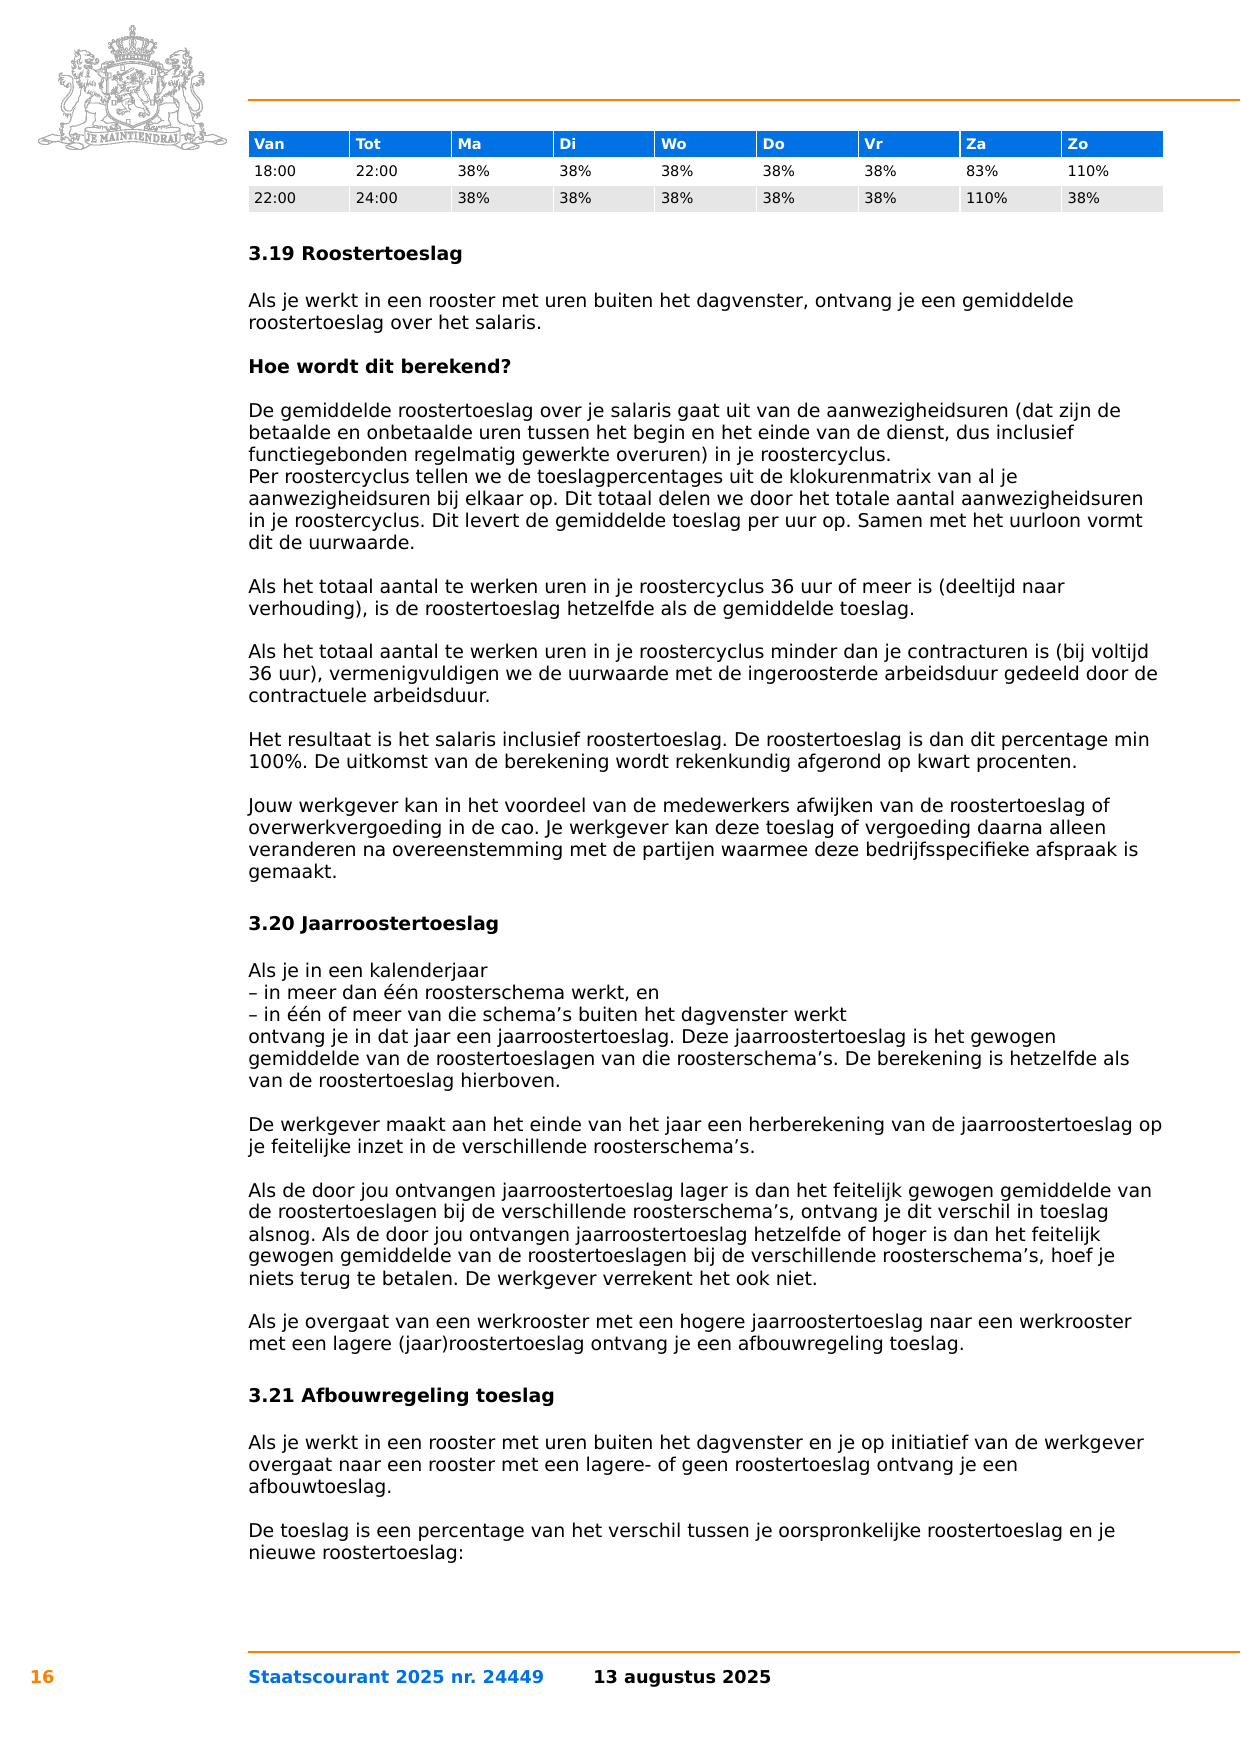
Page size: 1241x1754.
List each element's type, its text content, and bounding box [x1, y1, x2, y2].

table_cell 110% [1062, 158, 1163, 185]
text ontvang je in dat jaar een jaarroostertoeslag. Deze jaarroostertoeslag is het gewogen gemiddelde van de roostertoeslagen van die roosterschema’s. De berekening is hetzelfde als van de roostertoeslag hierboven. [248, 1026, 1163, 1092]
table_cell 38% [655, 186, 756, 212]
text Als je in een kalenderjaar [248, 960, 1163, 982]
table_header Van [249, 131, 349, 157]
table_header Ma [452, 131, 553, 157]
table_header Vr [859, 131, 959, 157]
text Het resultaat is het salaris inclusief roostertoeslag. De roostertoeslag is dan dit percentage min 100%. De uitkomst van de berekening wordt rekenkundig afgerond op kwart procenten. [248, 729, 1163, 773]
table_header Zo [1062, 131, 1163, 157]
table_cell 38% [554, 158, 654, 185]
subtitle Hoe wordt dit berekend? [248, 356, 1163, 378]
table_cell 38% [1062, 186, 1163, 212]
table_cell 22:00 [249, 186, 349, 212]
text Jouw werkgever kan in het voordeel van de medewerkers afwijken van de roostertoeslag of overwerkvergoeding in de cao. Je werkgever kan deze toeslag of vergoeding daarna alleen veranderen na overeenstemming met de partijen waarmee deze bedrijfsspecifieke afspraak is gemaakt. [248, 795, 1163, 883]
text Als je werkt in een rooster met uren buiten het dagvenster, ontvang je een gemiddelde roostertoeslag over het salaris. [248, 290, 1163, 334]
text – in meer dan één roosterschema werkt, en [248, 982, 1163, 1004]
text Als het totaal aantal te werken uren in je roostercyclus minder dan je contracturen is (bij voltijd 36 uur), vermenigvuldigen we de uurwaarde met de ingeroosterde arbeidsduur gedeeld door de contractuele arbeidsduur. [248, 641, 1163, 707]
table_cell 22:00 [350, 158, 451, 185]
table_cell 24:00 [350, 186, 451, 212]
table_cell 38% [452, 186, 553, 212]
text De toeslag is een percentage van het verschil tussen je oorspronkelijke roostertoeslag en je nieuwe roostertoeslag: [248, 1520, 1163, 1564]
table_cell 38% [757, 158, 858, 185]
table_cell 83% [961, 158, 1061, 185]
table_cell 38% [655, 158, 756, 185]
text Als het totaal aantal te werken uren in je roostercyclus 36 uur of meer is (deeltijd naar verhouding), is de roostertoeslag hetzelfde als de gemiddelde toeslag. [248, 576, 1163, 619]
table_header Do [757, 131, 858, 157]
table_cell 18:00 [249, 158, 349, 185]
table_cell 38% [859, 158, 959, 185]
table_header Di [554, 131, 654, 157]
text De gemiddelde roostertoeslag over je salaris gaat uit van de aanwezigheidsuren (dat zijn de betaalde en onbetaalde uren tussen het begin en het einde van de dienst, dus inclusief functiegebonden regelmatig gewerkte overuren) in je roostercyclus. [248, 400, 1163, 466]
text Als je werkt in een rooster met uren buiten het dagvenster en je op initiatief van de werkgever overgaat naar een rooster met een lagere- of geen roostertoeslag ontvang je een afbouwtoeslag. [248, 1432, 1163, 1498]
subtitle 3.21 Afbouwregeling toeslag [248, 1385, 1163, 1407]
table_header Za [961, 131, 1061, 157]
table_cell 38% [859, 186, 959, 212]
table_cell 38% [554, 186, 654, 212]
table_header Wo [655, 131, 756, 157]
text Per roostercyclus tellen we de toeslagpercentages uit de klokurenmatrix van al je aanwezigheidsuren bij elkaar op. Dit totaal delen we door het totale aantal aanwezigheidsuren in je roostercyclus. Dit levert de gemiddelde toeslag per uur op. Samen met het uurloon vormt dit de uurwaarde. [248, 466, 1163, 554]
text Als de door jou ontvangen jaarroostertoeslag lager is dan het feitelijk gewogen gemiddelde van de roostertoeslagen bij de verschillende roosterschema’s, ontvang je dit verschil in toeslag alsnog. Als de door jou ontvangen jaarroostertoeslag hetzelfde of hoger is dan het feitelijk gewogen gemiddelde van de roostertoeslagen bij de verschillende roosterschema’s, hoef je niets terug te betalen. De werkgever verrekent het ook niet. [248, 1179, 1163, 1289]
text De werkgever maakt aan het einde van het jaar een herberekening van de jaarroostertoeslag op je feitelijke inzet in de verschillende roosterschema’s. [248, 1114, 1163, 1158]
picture [38, 25, 227, 150]
subtitle 3.20 Jaarroostertoeslag [248, 913, 1163, 935]
text Als je overgaat van een werkrooster met een hogere jaarroostertoeslag naar een werkrooster met een lagere (jaar)roostertoeslag ontvang je een afbouwregeling toeslag. [248, 1311, 1163, 1355]
table_cell 110% [961, 186, 1061, 212]
table_header Tot [350, 131, 451, 157]
table_cell 38% [757, 186, 858, 212]
subtitle 3.19 Roostertoeslag [248, 243, 1163, 265]
table_cell 38% [452, 158, 553, 185]
text – in één of meer van die schema’s buiten het dagvenster werkt [248, 1004, 1163, 1026]
